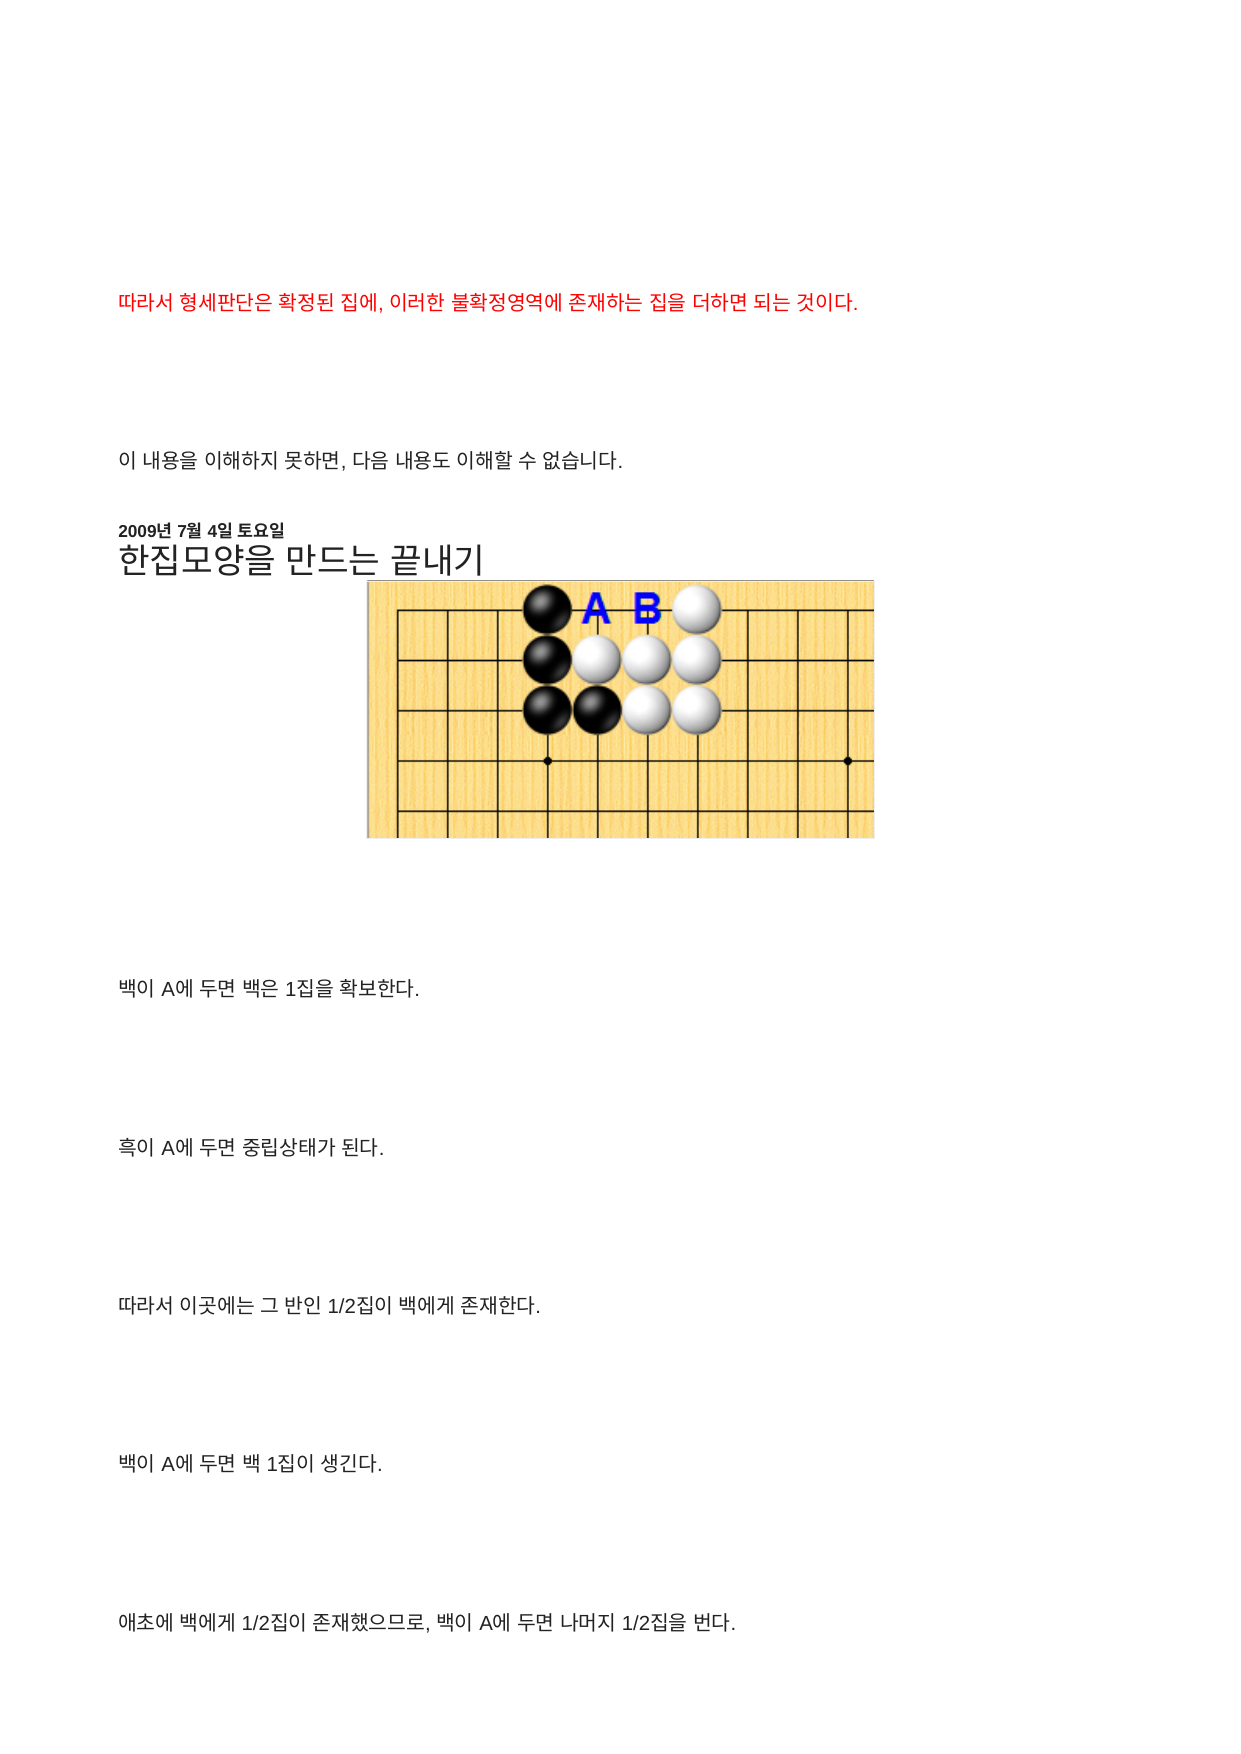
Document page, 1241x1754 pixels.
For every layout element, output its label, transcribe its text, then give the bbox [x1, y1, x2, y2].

text 따라서 형세판단은 확정된 집에, 이러한 불확정영역에 존재하는 집을 더하면 되는 것이다. [118, 291, 1122, 315]
text 백이 A에 두면 백은 1집을 확보한다. [118, 978, 1122, 1001]
text 이 내용을 이해하지 못하면, 다음 내용도 이해할 수 없습니다. [118, 450, 1122, 473]
text 백이 A에 두면 백 1집이 생긴다. [118, 1453, 1122, 1476]
subtitle 한집모양을 만드는 끝내기 [118, 541, 1122, 581]
text 따라서 이곳에는 그 반인 1/2집이 백에게 존재한다. [118, 1294, 1122, 1318]
subtitle 2009년 7월 4일 토요일 [118, 521, 1122, 541]
picture [367, 582, 874, 838]
text 애초에 백에게 1/2집이 존재했으므로, 백이 A에 두면 나머지 1/2집을 번다. [118, 1611, 1122, 1634]
text 흑이 A에 두면 중립상태가 된다. [118, 1136, 1122, 1159]
